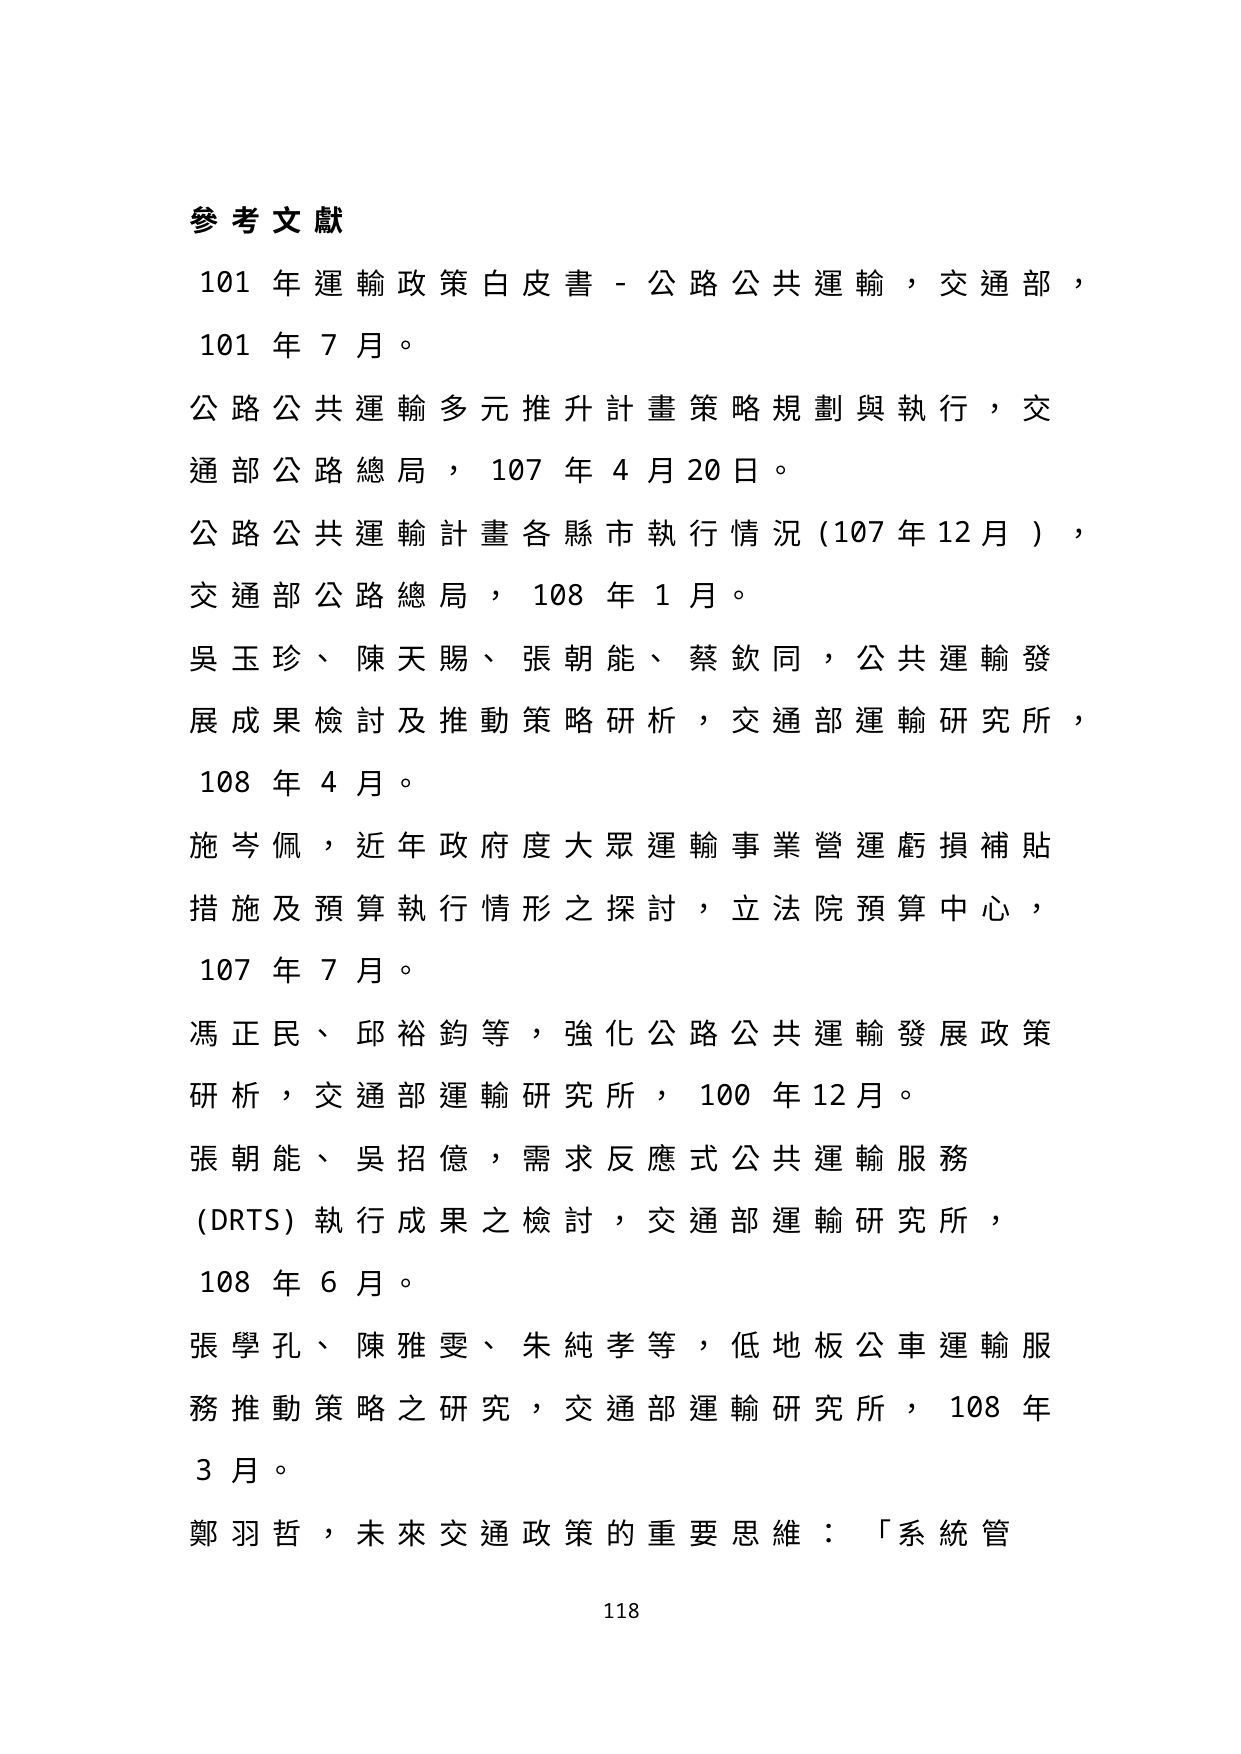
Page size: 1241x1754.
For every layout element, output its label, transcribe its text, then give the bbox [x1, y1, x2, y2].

text 鄭羽哲，未來交通政策的重要思維：「系統管 [183, 1490, 1058, 1552]
text 公路公共運輸計畫各縣市執行情況(107年12月)，交通部公路總局，108年1月。 [183, 490, 1058, 615]
text 施岑佩，近年政府度大眾運輸事業營運虧損補貼措施及預算執行情形之探討，立法院預算中心，107年7月。 [183, 802, 1058, 990]
text 吳玉珍、陳天賜、張朝能、蔡欽同，公共運輸發展成果檢討及推動策略研析，交通部運輸研究所，108年4月。 [183, 615, 1058, 802]
text 101年運輸政策白皮書-公路公共運輸，交通部，101年7月。 [183, 240, 1058, 365]
text 張學孔、陳雅雯、朱純孝等，低地板公車運輸服務推動策略之研究，交通部運輸研究所，108年3月。 [183, 1302, 1058, 1490]
text 馮正民、邱裕鈞等，強化公路公共運輸發展政策研析，交通部運輸研究所，100年12月。 [183, 990, 1058, 1115]
text 張朝能、吳招億，需求反應式公共運輸服務(DRTS)執行成果之檢討，交通部運輸研究所，108年6月。 [183, 1115, 1058, 1302]
text 參考文獻 [183, 177, 1058, 240]
text 公路公共運輸多元推升計畫策略規劃與執行，交通部公路總局，107年4月20日。 [183, 365, 1058, 490]
